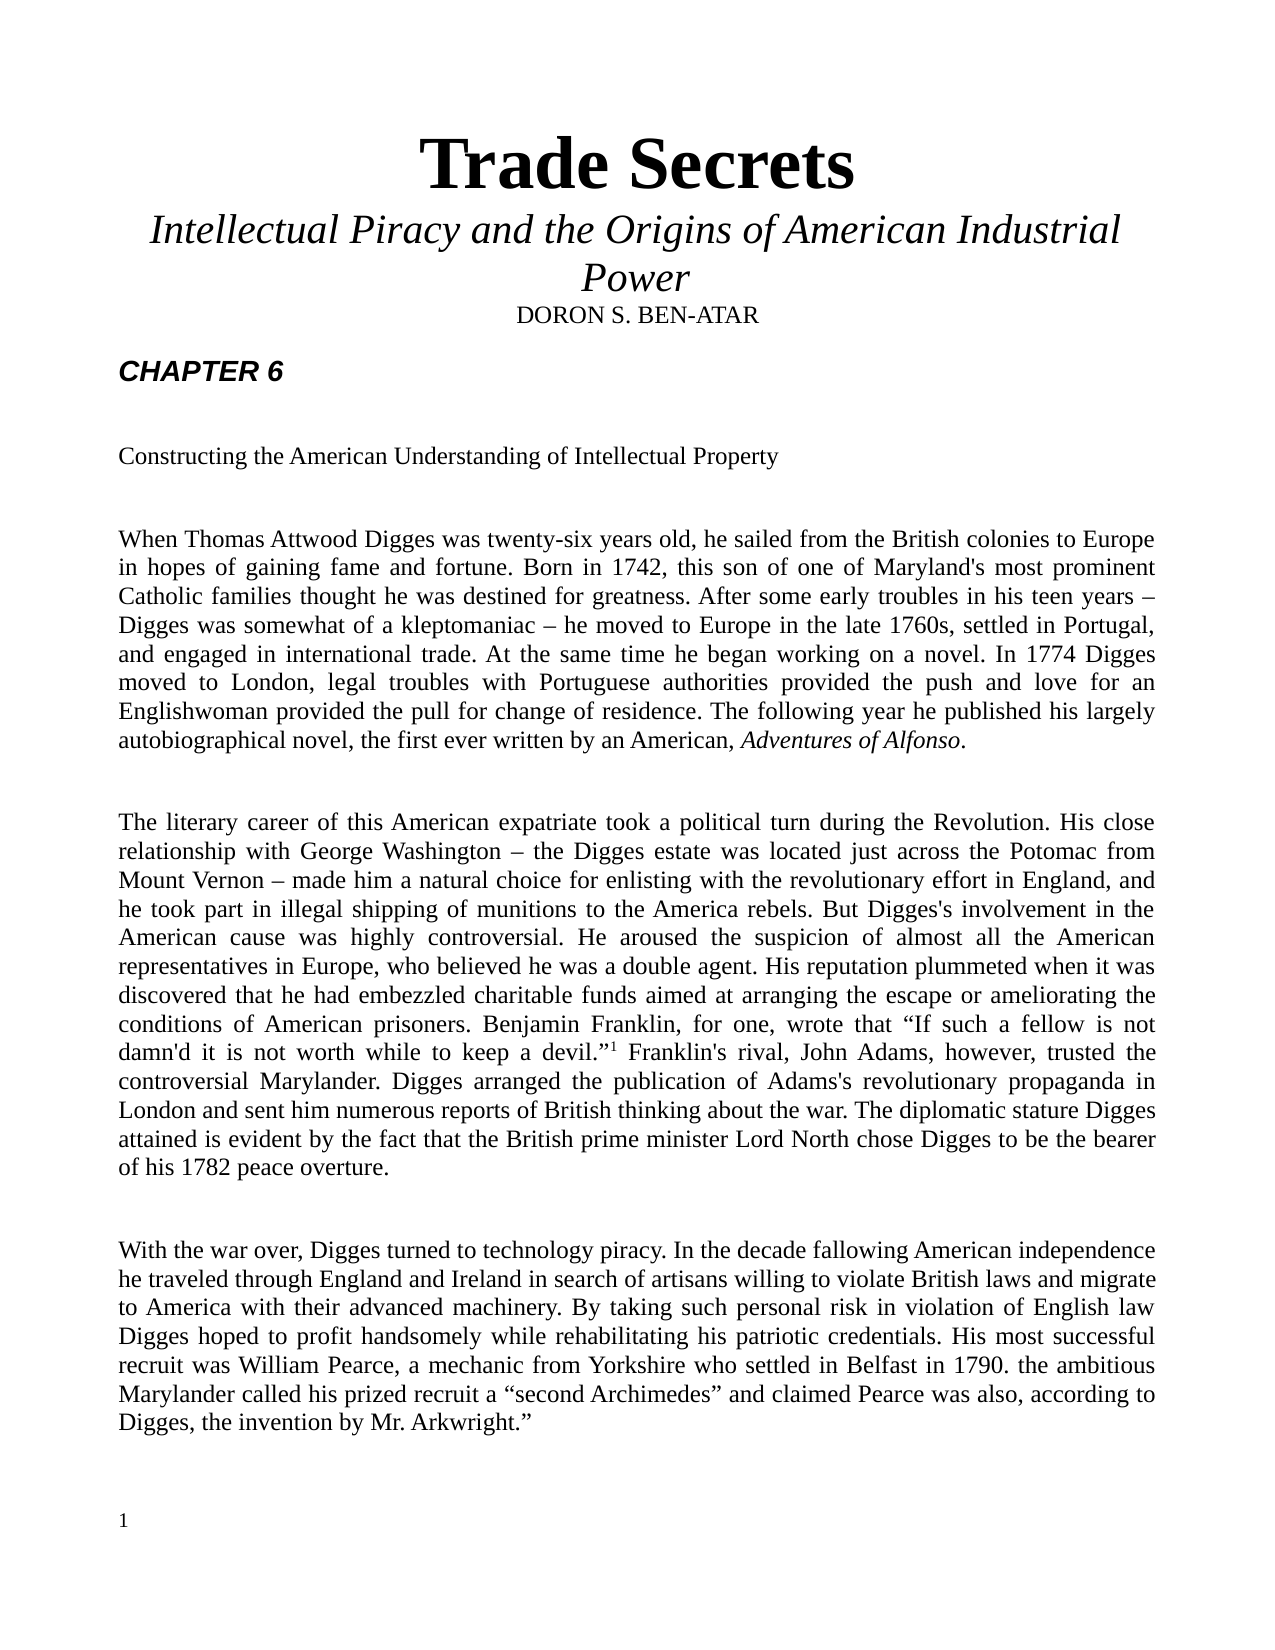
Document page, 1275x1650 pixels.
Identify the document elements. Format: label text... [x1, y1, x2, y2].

text When Thomas Attwood Digges was twenty-six years old, he sailed from the British colonies to Europe in hopes of gaining fame and fortune. Born in 1742, this son of one of Maryland's most prominent Catholic families thought he was destined for greatness. After some early troubles in his teen years – Digges was somewhat of a kleptomaniac – he moved to Europe in the late 1760s, settled in Portugal, and engaged in international trade. At the same time he began working on a novel. In 1774 Digges moved to London, legal troubles with Portuguese authorities provided the push and love for an Englishwoman provided the pull for change of residence. The following year he published his largely autobiographical novel, the first ever written by an American, Adventures of Alfonso. [118, 524, 1157, 754]
text DORON S. BEN-ATAR [118, 300, 1157, 329]
subtitle CHAPTER 6 [118, 354, 1157, 387]
text Intellectual Piracy and the Origins of American Industrial Power [118, 204, 1157, 300]
text The literary career of this American expatriate took a political turn during the Revolution. His close relationship with George Washington – the Digges estate was located just across the Potomac from Mount Vernon – made him a natural choice for enlisting with the revolutionary effort in England, and he took part in illegal shipping of munitions to the America rebels. But Digges's involvement in the American cause was highly controversial. He aroused the suspicion of almost all the American representatives in Europe, who believed he was a double agent. His reputation plummeted when it was discovered that he had embezzled charitable funds aimed at arranging the escape or ameliorating the conditions of American prisoners. Benjamin Franklin, for one, wrote that “If such a fellow is not damn'd it is not worth while to keep a devil.” Franklin's rival, John Adams, however, trusted the controversial Marylander. Digges arranged the publication of Adams's revolutionary propaganda in London and sent him numerous reports of British thinking about the war. The diplomatic stature Digges attained is evident by the fact that the British prime minister Lord North chose Digges to be the bearer of his 1782 peace overture. [118, 807, 1157, 1181]
text Trade Secrets [118, 118, 1157, 204]
text With the war over, Digges turned to technology piracy. In the decade fallowing American independence he traveled through England and Ireland in search of artisans willing to violate British laws and migrate to America with their advanced machinery. By taking such personal risk in violation of English law Digges hoped to profit handsomely while rehabilitating his patriotic credentials. His most successful recruit was William Pearce, a mechanic from Yorkshire who settled in Belfast in 1790. the ambitious Marylander called his prized recruit a “second Archimedes” and claimed Pearce was also, according to Digges, the invention by Mr. Arkwright.” [118, 1235, 1157, 1436]
text Constructing the American Understanding of Intellectual Property [118, 441, 1157, 470]
